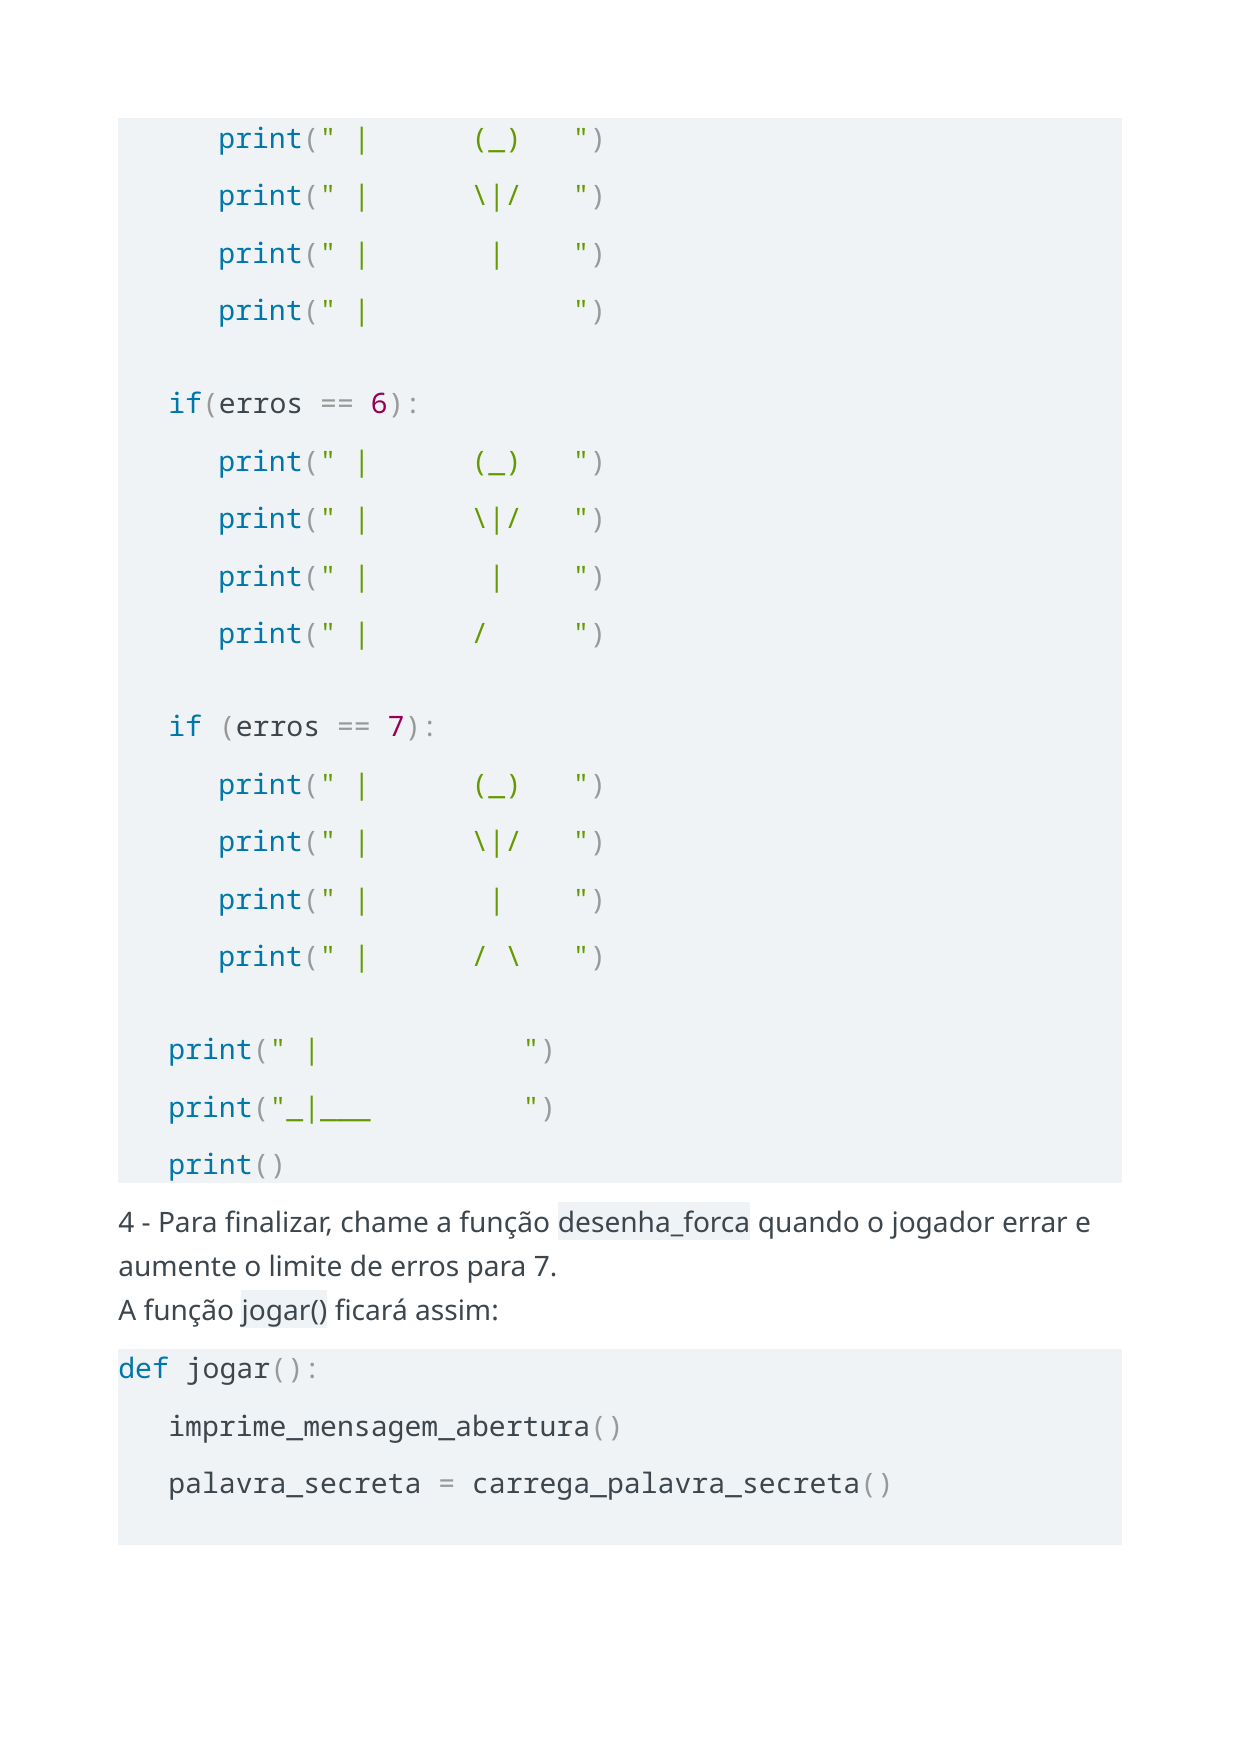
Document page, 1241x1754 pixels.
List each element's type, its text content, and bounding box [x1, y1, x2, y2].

text 4 - Para finalizar, chame a função desenha_forca quando o jogador errar e aumente o limite de erros para 7. [118, 1202, 1122, 1284]
text print(" | / ") [118, 613, 1122, 652]
text print(" | (_) ") [118, 441, 1122, 479]
text print(" | ") [118, 291, 1122, 329]
text print(" | | ") [118, 879, 1122, 917]
text print(" | | ") [118, 556, 1122, 594]
text print(" | (_) ") [118, 764, 1122, 802]
text palavra_secreta = carrega_palavra_secreta() [118, 1464, 1122, 1502]
text imprime_mensagem_abertura() [118, 1406, 1122, 1444]
text print(" | ") [118, 1029, 1122, 1068]
text print(" | \|/ ") [118, 821, 1122, 860]
text print(" | | ") [118, 233, 1122, 271]
text def jogar(): [118, 1349, 1122, 1387]
text print(" | / \ ") [118, 936, 1122, 975]
text print(" | \|/ ") [118, 176, 1122, 214]
text print() [118, 1144, 1122, 1183]
text print(" | \|/ ") [118, 498, 1122, 537]
text if(erros == 6): [118, 383, 1122, 422]
text print("_|___ ") [118, 1087, 1122, 1125]
text if (erros == 7): [118, 706, 1122, 745]
text A função jogar() ficará assim: [118, 1290, 1122, 1328]
text print(" | (_) ") [118, 118, 1122, 156]
